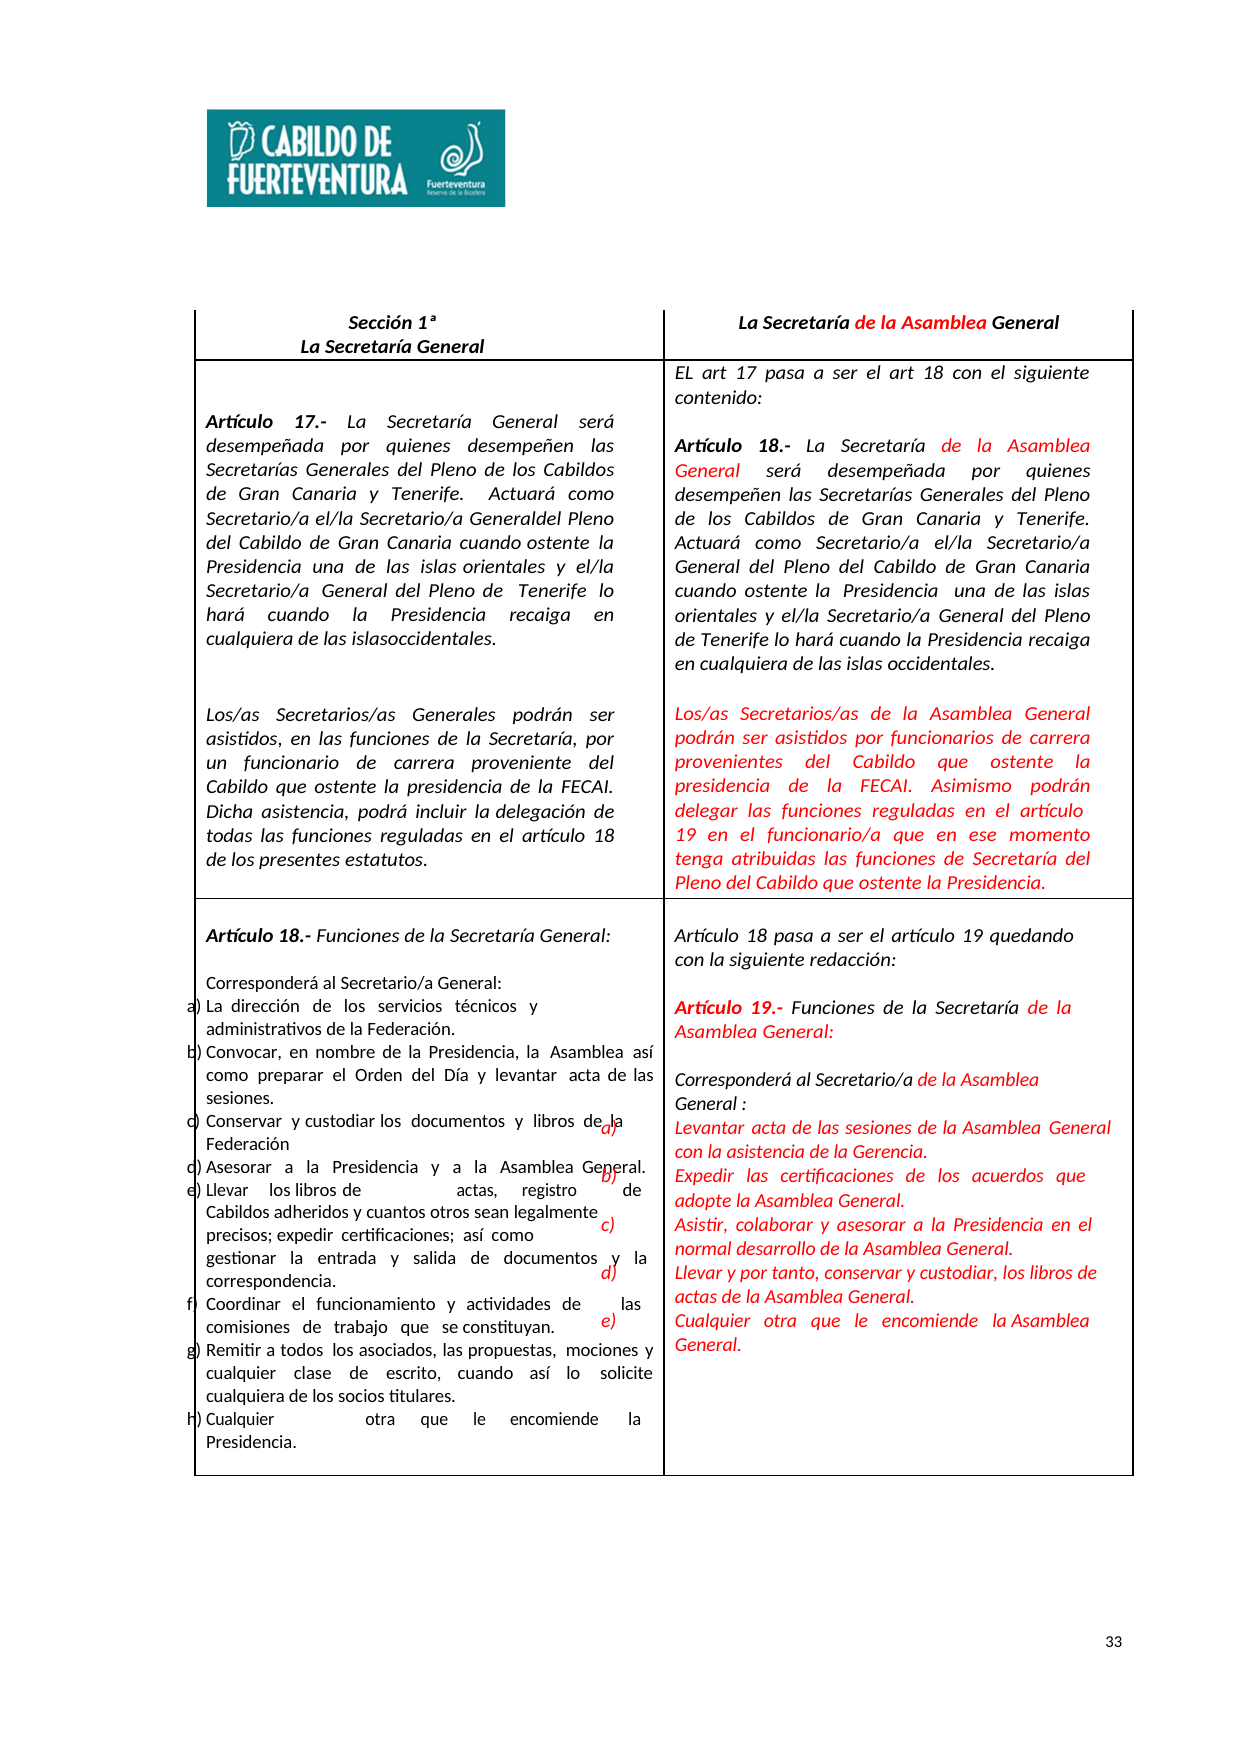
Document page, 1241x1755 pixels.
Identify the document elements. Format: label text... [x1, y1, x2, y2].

table_header Sección 1ª La Secretaría General [196, 310, 663, 359]
table_cell Artículo 18 pasa a ser el artículo 19 quedando con la siguiente redacción: Artículo 19.- Funciones de la Secretaría de la Asamblea General: Corresponderá al Secretario/a de la Asamblea General : Levantar acta de las sesiones de la Asamblea General con la asistencia de la Gerencia. Expedir las certificaciones de los acuerdos que adopte la Asamblea General. Asistir, colaborar y asesorar a la Presidencia en el normal desarrollo de la Asamblea General. Llevar y por tanto, conservar y custodiar, los libros de actas de la Asamblea General. Cualquier otra que le encomiende la Asamblea General. [665, 899, 1132, 1474]
table_cell Artículo 17.- La Secretaría General será desempeñada por quienes desempeñen las Secretarías Generales del Pleno de los Cabildos de Gran Canaria y Tenerife. Actuará como Secretario/a el/la Secretario/a Generaldel Pleno del Cabildo de Gran Canaria cuando ostente la Presidencia una de las islas orientales y el/la Secretario/a General del Pleno de Tenerife lo hará cuando la Presidencia recaiga en cualquiera de las islasoccidentales. Los/as Secretarios/as Generales podrán ser asistidos, en las funciones de la Secretaría, por un funcionario de carrera proveniente del Cabildo que ostente la presidencia de la FECAI. Dicha asistencia, podrá incluir la delegación de todas las funciones reguladas en el artículo 18 de los presentes estatutos. [196, 361, 663, 897]
table_cell EL art 17 pasa a ser el art 18 con el siguiente contenido: Artículo 18.- La Secretaría de la Asamblea General será desempeñada por quienes desempeñen las Secretarías Generales del Pleno de los Cabildos de Gran Canaria y Tenerife. Actuará como Secretario/a el/la Secretario/a General del Pleno del Cabildo de Gran Canaria cuando ostente la Presidencia una de las islas orientales y el/la Secretario/a General del Pleno de Tenerife lo hará cuando la Presidencia recaiga en cualquiera de las islas occidentales. Los/as Secretarios/as de la Asamblea General podrán ser asistidos por funcionarios de carrera provenientes del Cabildo que ostente la presidencia de la FECAI. Asimismo podrán delegar las funciones reguladas en el artículo 19 en el funcionario/a que en ese momento tenga atribuidas las funciones de Secretaría del Pleno del Cabildo que ostente la Presidencia. [665, 361, 1132, 897]
table_header La Secretaría de la Asamblea General [665, 310, 1132, 359]
table_cell Artículo 18.- Funciones de la Secretaría General: Corresponderá al Secretario/a General: La dirección de los servicios técnicos y administrativos de la Federación. Convocar, en nombre de la Presidencia, la Asamblea así como preparar el Orden del Día y levantar acta de las sesiones. Conservar y custodiar los documentos y libros de la Federación Asesorar a la Presidencia y a la Asamblea General. Llevar los libros de actas, registro de Cabildos adheridos y cuantos otros sean legalmente precisos; expedir certificaciones; así como gestionar la entrada y salida de documentos y la correspondencia. Coordinar el funcionamiento y actividades de las comisiones de trabajo que se constituyan. Remitir a todos los asociados, las propuestas, mociones y cualquier clase de escrito, cuando así lo solicite cualquiera de los socios titulares. Cualquier otra que le encomiende la Presidencia. [196, 899, 663, 1474]
